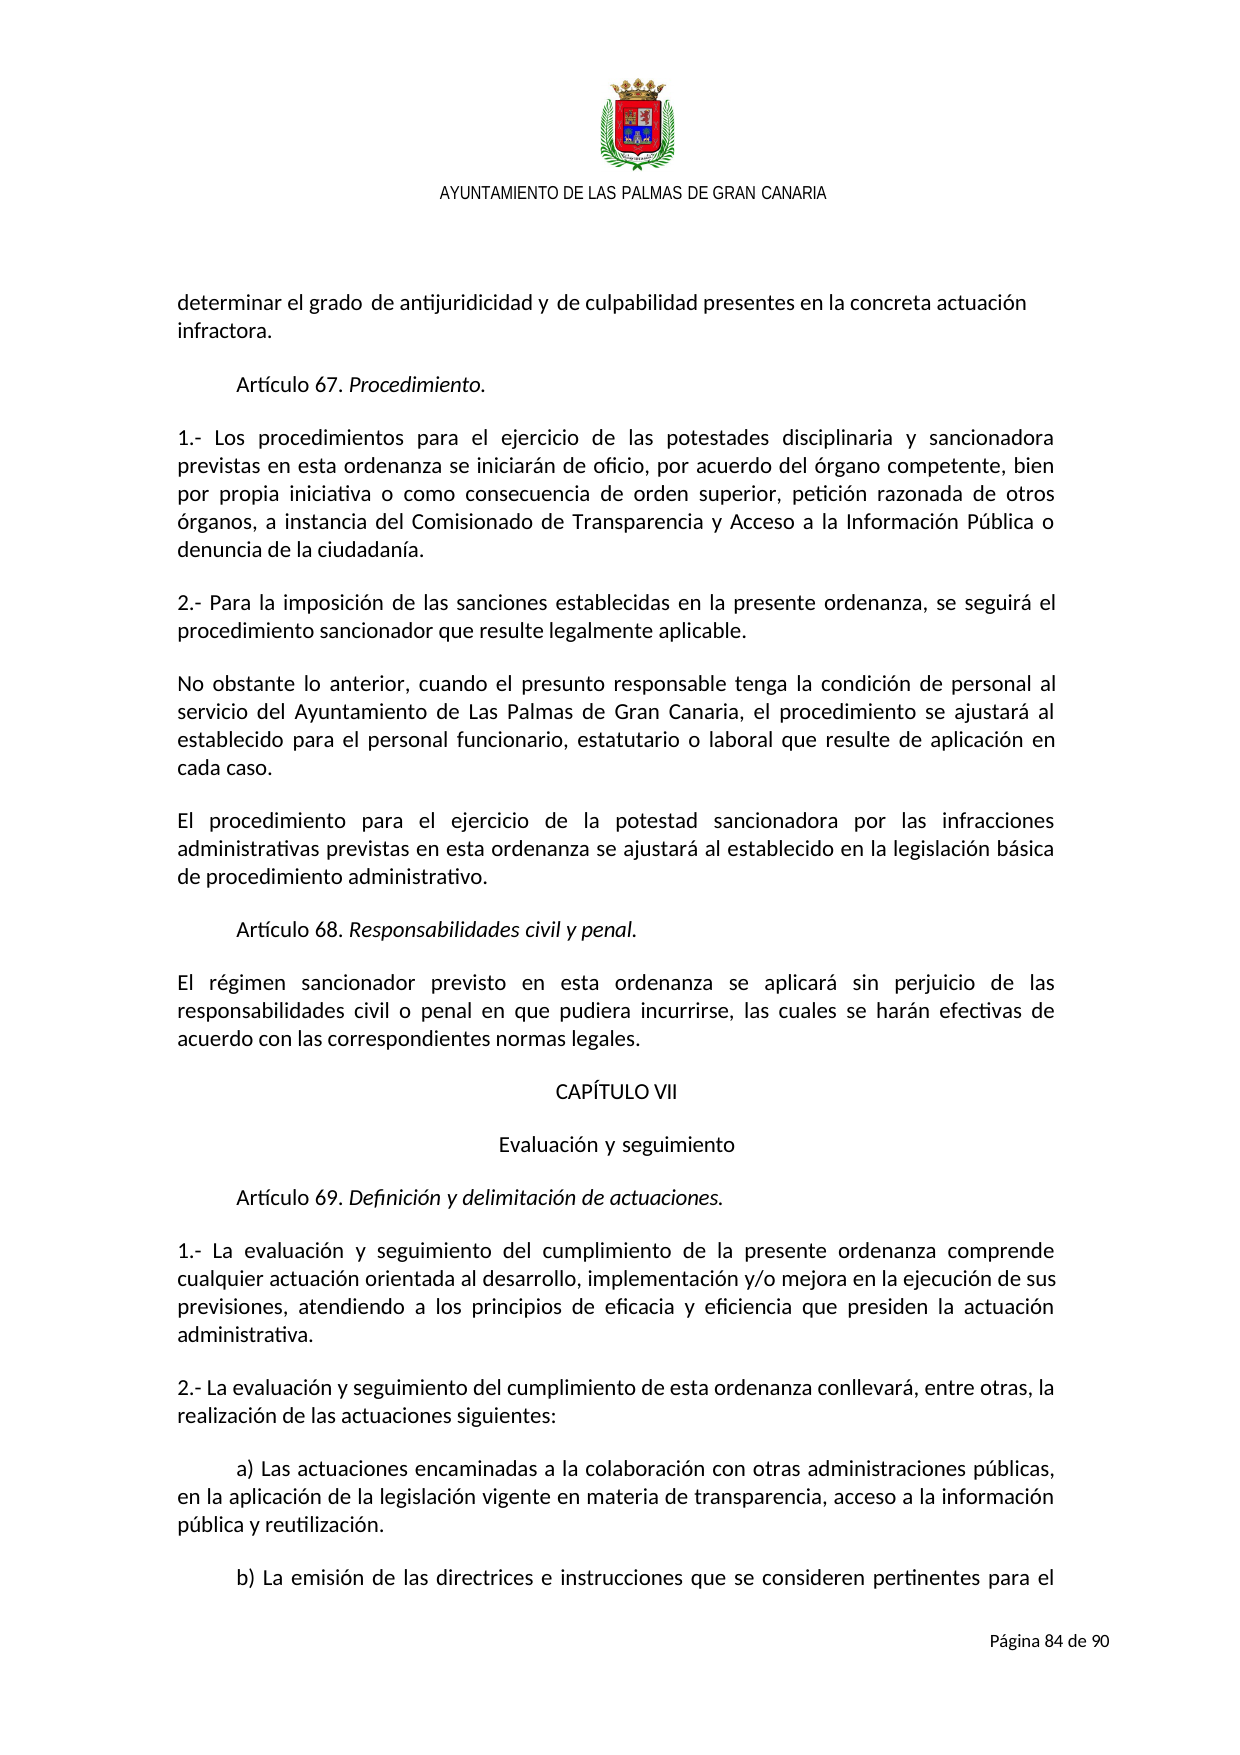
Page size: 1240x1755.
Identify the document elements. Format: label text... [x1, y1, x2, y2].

text El procedimiento para el ejercicio de la potestad sancionadora por las infracciones administrativas previstas en esta ordenanza se ajustará al establecido en la legislación básica de procedimiento administrativo. [177, 806, 1056, 890]
text 1.- Los procedimientos para el ejercicio de las potestades disciplinaria y sancionadora previstas en esta ordenanza se iniciarán de oficio, por acuerdo del órgano competente, bien por propia iniciativa o como consecuencia de orden superior, petición razonada de otros órganos, a instancia del Comisionado de Transparencia y Acceso a la Información Pública o denuncia de la ciudadanía. [177, 423, 1056, 563]
text CAPÍTULO VII [177, 1077, 1056, 1105]
text 1.- La evaluación y seguimiento del cumplimiento de la presente ordenanza comprende cualquier actuación orientada al desarrollo, implementación y/o mejora en la ejecución de sus previsiones, atendiendo a los principios de eficacia y eficiencia que presiden la actuación administrativa. [177, 1236, 1056, 1348]
text El régimen sancionador previsto en esta ordenanza se aplicará sin perjuicio de las responsabilidades civil o penal en que pudiera incurrirse, las cuales se harán efectivas de acuerdo con las correspondientes normas legales. [177, 968, 1056, 1052]
text 2.- Para la imposición de las sanciones establecidas en la presente ordenanza, se seguirá el procedimiento sancionador que resulte legalmente aplicable. [177, 588, 1056, 644]
text No obstante lo anterior, cuando el presunto responsable tenga la condición de personal al servicio del Ayuntamiento de Las Palmas de Gran Canaria, el procedimiento se ajustará al establecido para el personal funcionario, estatutario o laboral que resulte de aplicación en cada caso. [177, 669, 1056, 781]
text Evaluación y seguimiento [177, 1130, 1056, 1158]
list Las actuaciones encaminadas a la colaboración con otras administraciones públicas, en la aplicación de la legislación vigente en materia de transparencia, acceso a la información pública y reutilización. [177, 1454, 1056, 1538]
text 2.- La evaluación y seguimiento del cumplimiento de esta ordenanza conllevará, entre otras, la realización de las actuaciones siguientes: [177, 1373, 1056, 1429]
text Artículo 67. Procedimiento. [236, 370, 1151, 398]
text Artículo 68. Responsabilidades civil y penal. [236, 915, 1151, 943]
text Artículo 69. Definición y delimitación de actuaciones. [236, 1183, 1151, 1211]
list La emisión de las directrices e instrucciones que se consideren pertinentes para el [177, 1563, 1056, 1591]
text determinar el grado de antijuridicidad y de culpabilidad presentes en la concreta actuación infractora. [177, 288, 1063, 344]
